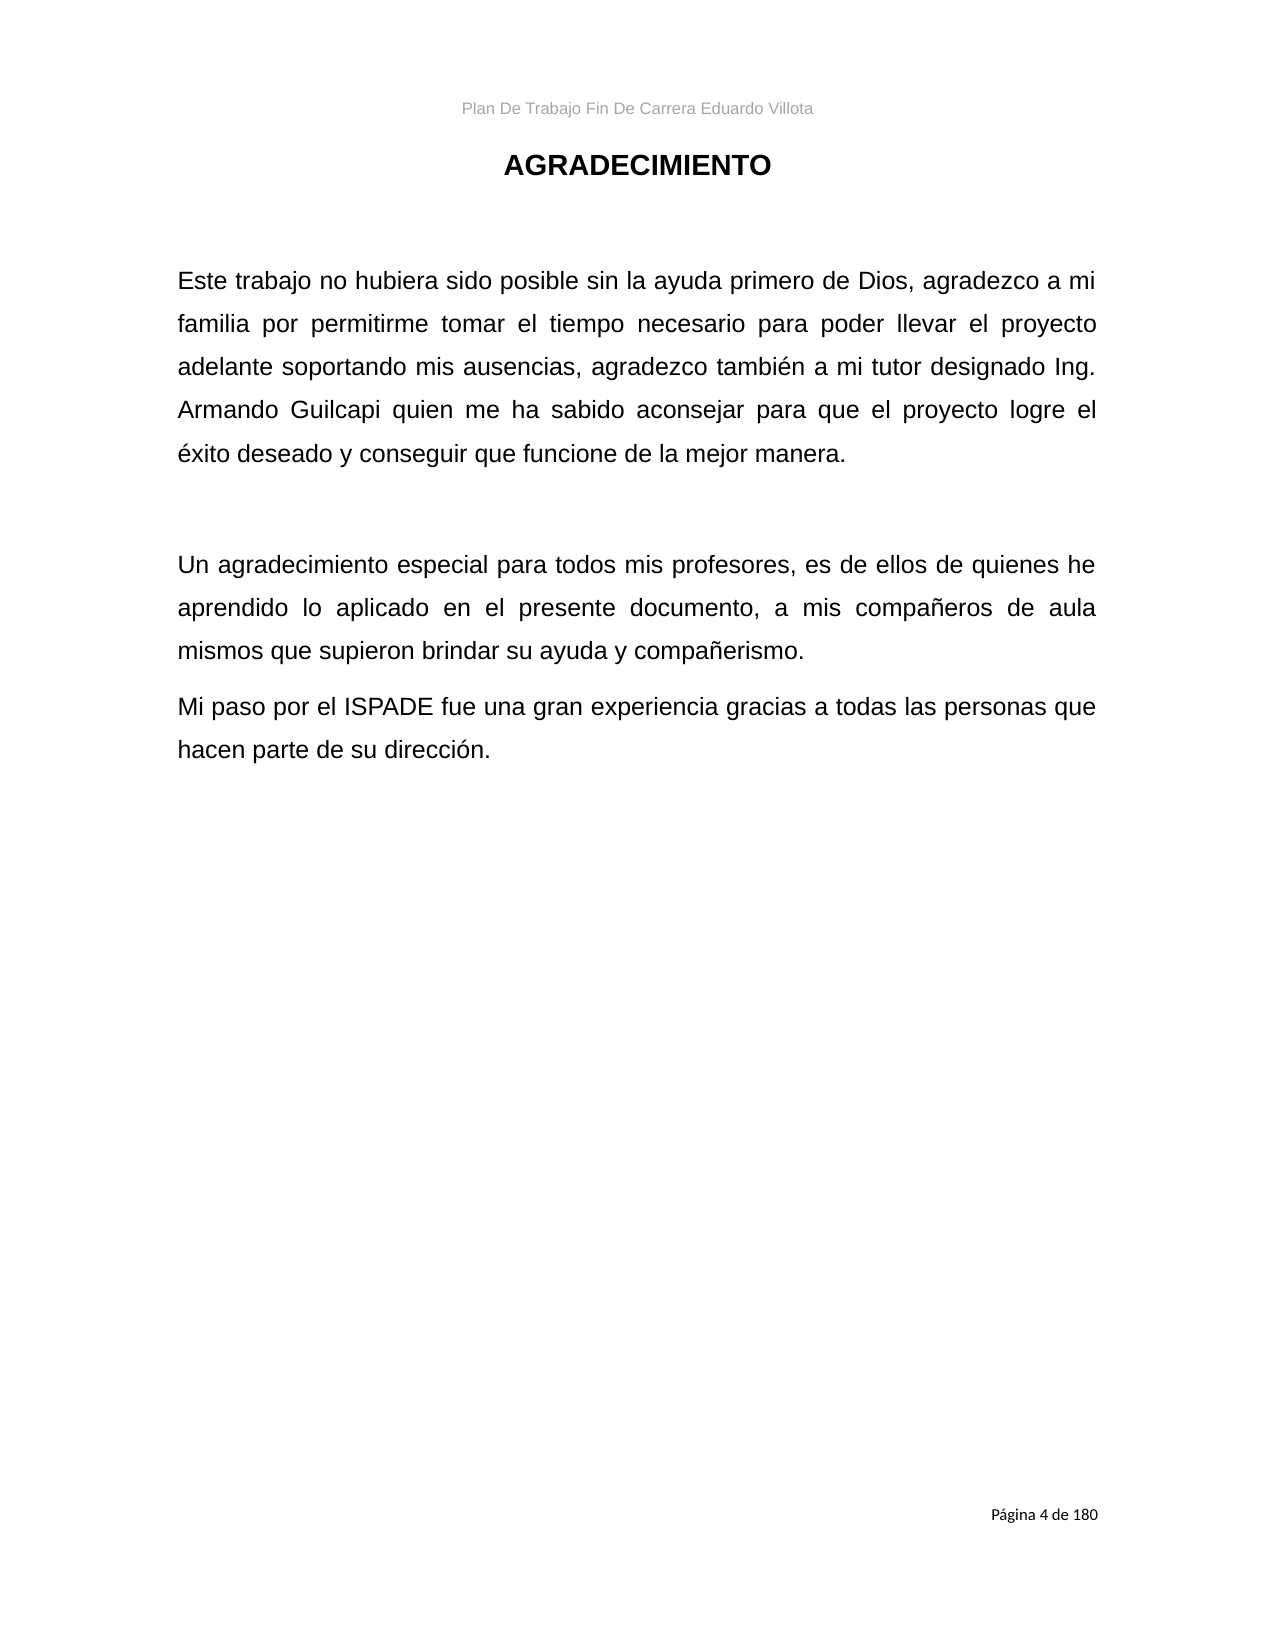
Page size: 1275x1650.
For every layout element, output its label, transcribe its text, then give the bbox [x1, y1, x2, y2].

text AGRADECIMIENTO [177, 148, 1098, 181]
text Mi paso por el ISPADE fue una gran experiencia gracias a todas las personas que hacen parte de su dirección. [177, 692, 1098, 763]
text Un agradecimiento especial para todos mis profesores, es de ellos de quienes he aprendido lo aplicado en el presente documento, a mis compañeros de aula mismos que supieron brindar su ayuda y compañerismo. [177, 550, 1098, 665]
text Este trabajo no hubiera sido posible sin la ayuda primero de Dios, agradezco a mi familia por permitirme tomar el tiempo necesario para poder llevar el proyecto adelante soportando mis ausencias, agradezco también a mi tutor designado Ing. Armando Guilcapi quien me ha sabido aconsejar para que el proyecto logre el éxito deseado y conseguir que funcione de la mejor manera. [177, 266, 1098, 467]
